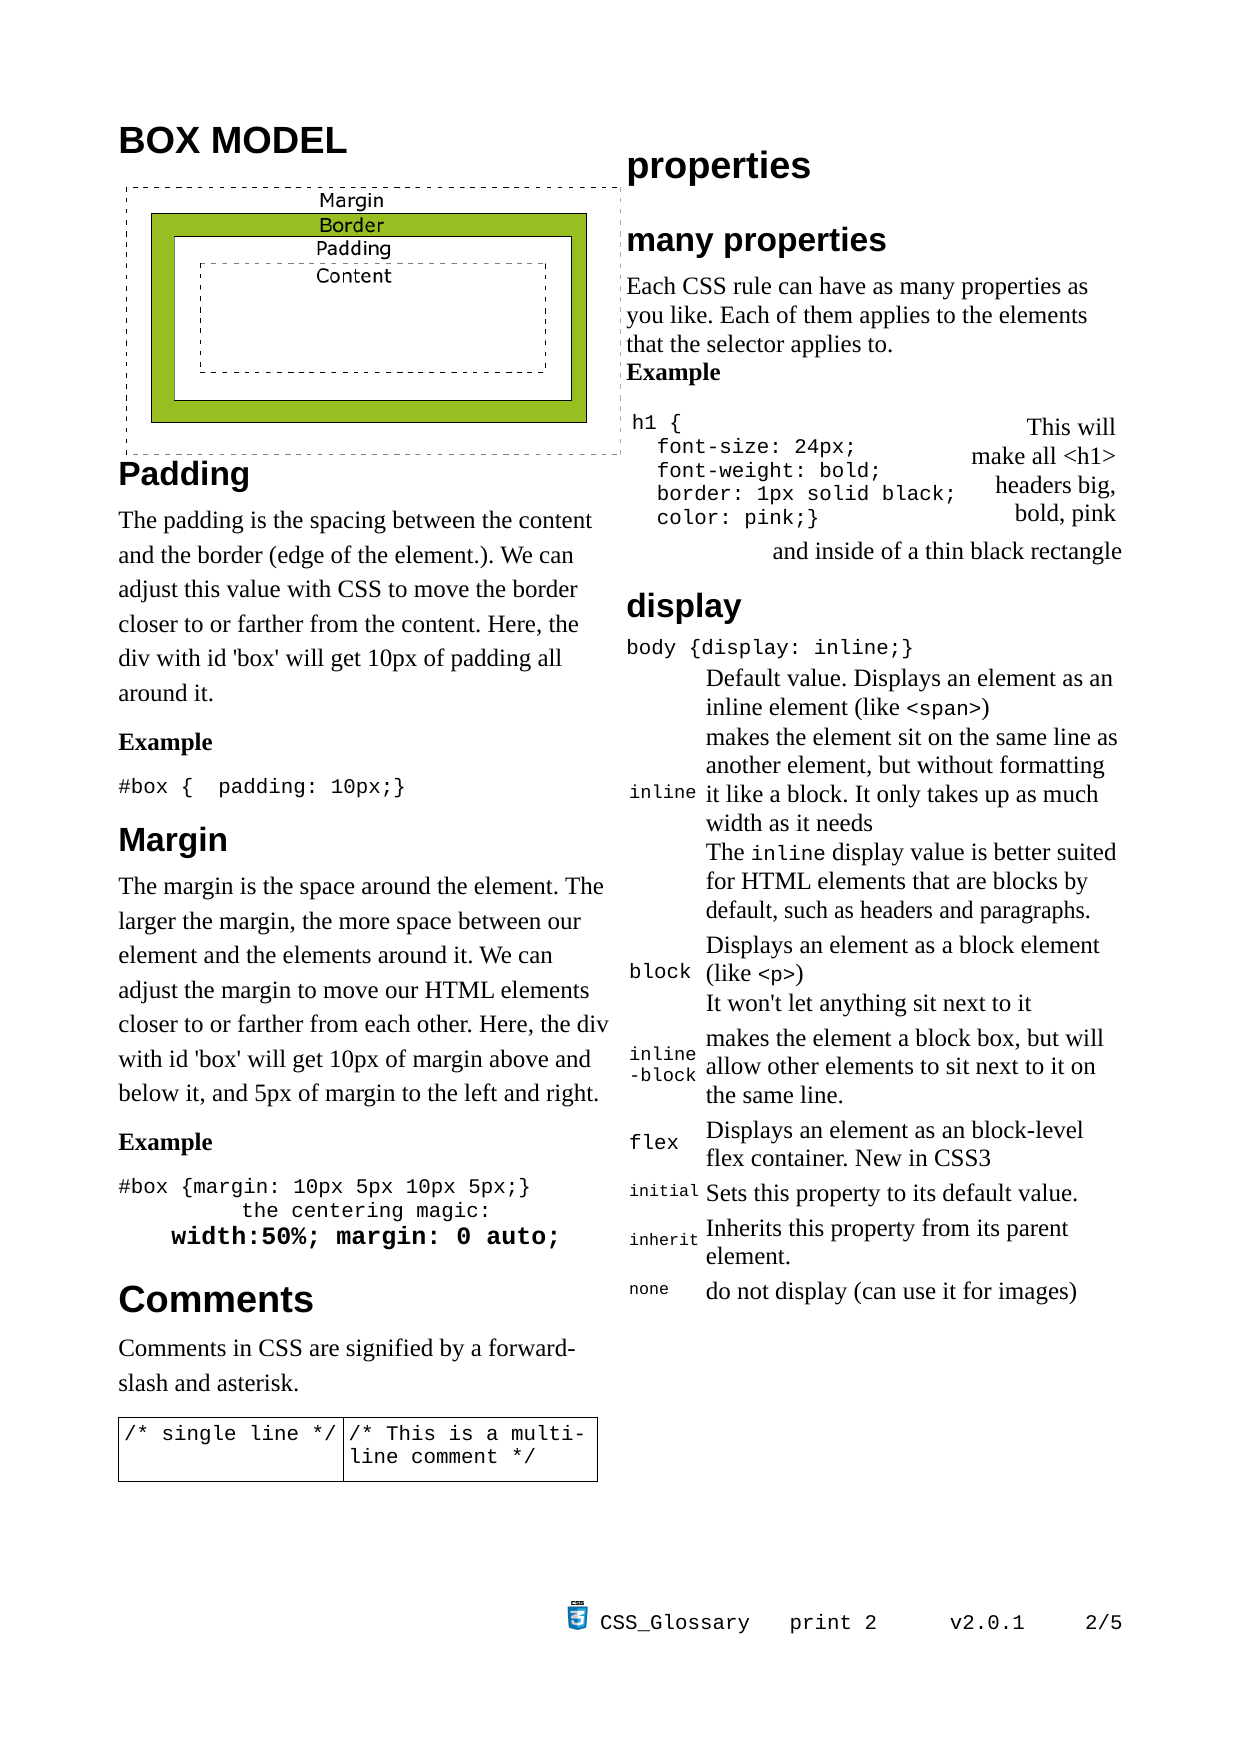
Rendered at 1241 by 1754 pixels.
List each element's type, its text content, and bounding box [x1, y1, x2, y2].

picture [126, 187, 621, 455]
subtitle BOX MODEL [118, 118, 614, 162]
subtitle display [626, 586, 1122, 624]
subtitle Margin [118, 820, 614, 859]
table_cell do not display (can use it for images) [703, 1273, 1128, 1308]
picture [567, 1601, 588, 1630]
table_cell Displays an element as an block-level flex container. New in CSS3 [703, 1112, 1128, 1175]
text Example [118, 1127, 614, 1156]
table_cell initial [626, 1175, 703, 1210]
text the centering magic: [118, 1200, 614, 1224]
subtitle Padding [118, 455, 614, 493]
text Each CSS rule can have as many properties as you like. Each of them applies to the elements that the selector applies to. [626, 271, 1122, 357]
text #box {margin: 10px 5px 10px 5px;} [118, 1176, 614, 1200]
text body {display: inline;} [626, 637, 1122, 661]
table_cell Displays an element as a block element (like <p>) It won't let anything sit next to it [703, 927, 1128, 1020]
table_cell makes the element a block box, but will allow other elements to sit next to it on the same line. [703, 1020, 1128, 1112]
table_header Default value. Displays an element as an inline element (like <span>) makes the element sit on the same line as another element, but without formatting it like a block. It only takes up as much width as it needs The inline display value is better suited for HTML elements that are blocks by default, such as headers and paragraphs. [703, 661, 1128, 927]
table_header /* This is a multi-line comment */ [344, 1418, 597, 1481]
table_cell inherit [626, 1210, 703, 1273]
table_cell block [626, 927, 703, 1020]
table_cell inline-block [626, 1020, 703, 1112]
text width:50%; margin: 0 auto; [118, 1224, 614, 1252]
text Example [118, 727, 614, 756]
table_cell flex [626, 1112, 703, 1175]
table_header inline [626, 661, 703, 927]
subtitle many properties [626, 220, 1122, 259]
text and inside of a thin black rectangle [626, 536, 1122, 565]
text #box { padding: 10px;} [118, 776, 614, 799]
subtitle properties [626, 143, 1122, 187]
table_header /* single line */ [119, 1418, 343, 1481]
text Example [626, 357, 1122, 386]
text The margin is the space around the element. The larger the margin, the more space between our element and the elements around it. We can adjust the margin to move our HTML elements closer to or farther from each other. Here, the div with id 'box' will get 10px of margin above and below it, and 5px of margin to the left and right. [118, 871, 614, 1107]
text The padding is the spacing between the content and the border (edge of the element.). We can adjust this value with CSS to move the border closer to or farther from the content. Here, the div with id 'box' will get 10px of padding all around it. [118, 505, 614, 706]
table_header This will make all <h1> headers big, bold, pink [964, 407, 1122, 536]
table_cell Inherits this property from its parent element. [703, 1210, 1128, 1273]
table_cell none [626, 1273, 703, 1308]
text Comments in CSS are signified by a forward-slash and asterisk. [118, 1333, 614, 1396]
table_cell Sets this property to its default value. [703, 1175, 1128, 1210]
subtitle Comments [118, 1277, 614, 1321]
table_header h1 { font-size: 24px; font-weight: bold; border: 1px solid black; color: pink;} [626, 407, 964, 536]
